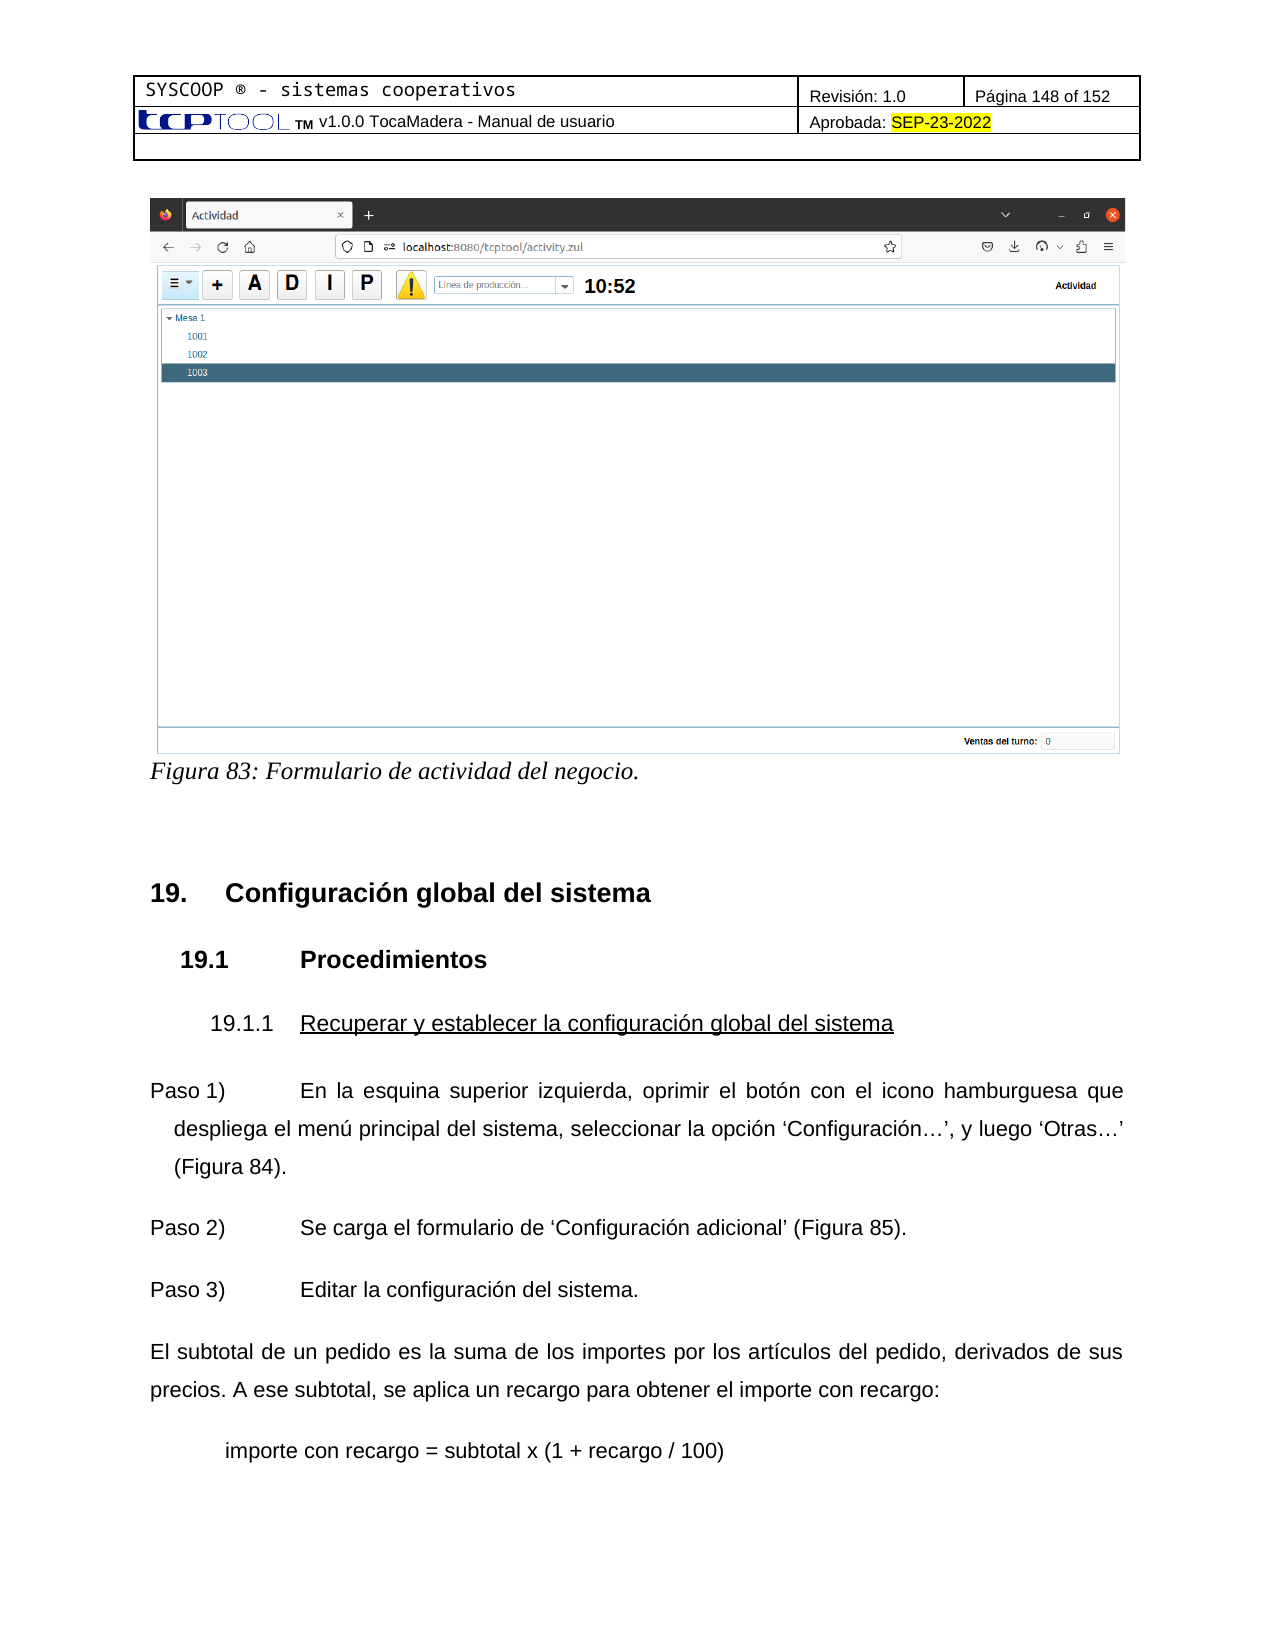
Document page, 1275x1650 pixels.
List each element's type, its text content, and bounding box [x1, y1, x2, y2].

text importe con recargo = subtotal x (1 + recargo / 100) [150, 1438, 1125, 1464]
subtitle Recuperar y establecer la configuración global del sistema [210, 1009, 1125, 1036]
text Figura 83: Formulario de actividad del negocio. [150, 757, 1125, 785]
list En la esquina superior izquierda, oprimir el botón con el icono hamburguesa que despliega el menú principal del sistema, seleccionar la opción ‘Configuración…’, y luego ‘Otras…’ (Figura 84). [150, 1078, 1125, 1179]
subtitle Procedimientos [180, 945, 1125, 973]
list Editar la configuración del sistema. [150, 1277, 1125, 1302]
list Se carga el formulario de ‘Configuración adicional’ (Figura 85). [150, 1215, 1125, 1241]
picture [138, 110, 290, 130]
subtitle Configuración global del sistema [150, 877, 1125, 909]
text El subtotal de un pedido es la suma de los importes por los artículos del pedido, derivados de sus precios. A ese subtotal, se aplica un recargo para obtener el importe con recargo: [150, 1339, 1125, 1402]
picture [150, 198, 1125, 757]
